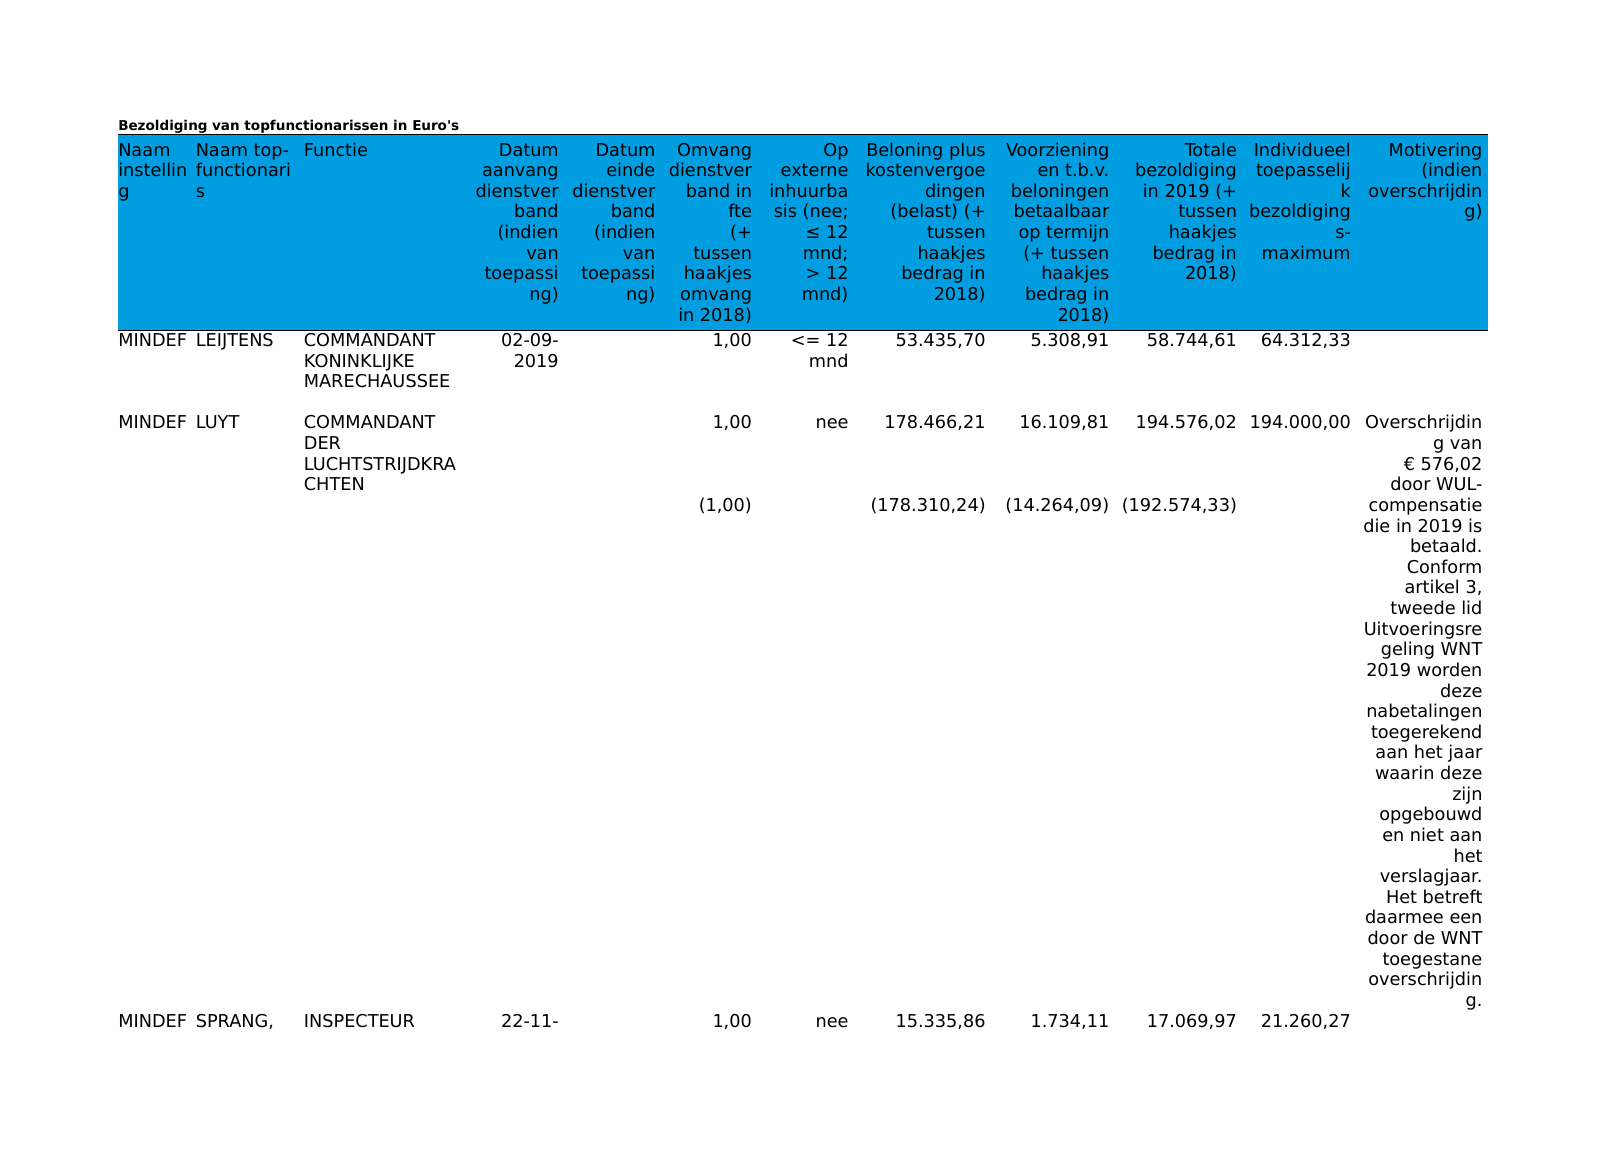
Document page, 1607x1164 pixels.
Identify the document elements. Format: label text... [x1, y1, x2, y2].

table_cell MINDEF [118, 413, 189, 495]
table_header Bezoldiging van topfunctionarissen in Euro's [118, 118, 1488, 134]
table_cell [1357, 1011, 1488, 1031]
table_cell Individueel toepasselijk bezoldigings-maximum [1243, 135, 1357, 330]
table_cell Motivering (indien overschrijding) [1357, 135, 1488, 330]
table_cell Datum aanvang dienstverband (indien van toepassing) [468, 135, 564, 330]
table_cell [991, 392, 1115, 412]
table_cell [118, 495, 189, 1011]
table_cell [1115, 392, 1243, 412]
table_cell [564, 392, 661, 412]
table_cell [1243, 495, 1357, 1011]
table_cell Functie [298, 135, 468, 330]
table_cell [854, 392, 991, 412]
table_cell Totale bezoldiging in 2019 (+ tussen haakjes bedrag in 2018) [1115, 135, 1243, 330]
table_cell (1,00) [661, 495, 758, 1011]
table_cell [118, 392, 189, 412]
table_cell Naam top-functionaris [190, 135, 298, 330]
table_cell [1357, 331, 1488, 412]
table_cell SPRANG, [190, 1011, 298, 1031]
table_cell [468, 413, 564, 495]
table_cell 15.335,86 [854, 1011, 991, 1031]
table_cell [564, 331, 661, 392]
table_cell [298, 495, 468, 1011]
table_cell MINDEF [118, 1011, 189, 1031]
table_cell 21.260,27 [1243, 1011, 1357, 1031]
table_cell 5.308,91 [991, 331, 1115, 392]
table_cell LUYT [190, 413, 298, 495]
table_cell (192.574,33) [1115, 495, 1243, 1011]
table_cell 1,00 [661, 1011, 758, 1031]
table_cell 1,00 [661, 413, 758, 495]
table_cell [468, 495, 564, 1011]
table_cell [661, 392, 758, 412]
table_cell [468, 392, 564, 412]
table_cell [564, 413, 661, 495]
table_cell Beloning plus kostenvergoedingen (belast) (+ tussen haakjes bedrag in 2018) [854, 135, 991, 330]
table_cell Datum einde dienstverband (indien van toepassing) [564, 135, 661, 330]
table_cell INSPECTEUR [298, 1011, 468, 1031]
table_cell Overschrijding van € 576,02 door WUL-compensatie die in 2019 is betaald. Conform artikel 3, tweede lid Uitvoeringsregeling WNT 2019 worden deze nabetalingen toegerekend aan het jaar waarin deze zijn opgebouwd en niet aan het verslagjaar. Het betreft daarmee een door de WNT toegestane overschrijding. [1357, 413, 1488, 1011]
table_cell 53.435,70 [854, 331, 991, 392]
table_cell 1,00 [661, 331, 758, 392]
table_cell nee [758, 413, 854, 495]
table_cell LEIJTENS [190, 331, 298, 392]
table_cell MINDEF [118, 331, 189, 392]
table_cell [190, 392, 298, 412]
table_cell Omvang dienstverband in fte (+ tussen haakjes omvang in 2018) [661, 135, 758, 330]
table_cell COMMANDANT KONINKLIJKE MARECHAUSSEE [298, 331, 468, 392]
table_cell 1.734,11 [991, 1011, 1115, 1031]
table_cell 194.000,00 [1243, 413, 1357, 495]
table_cell [564, 1011, 661, 1031]
table_cell 64.312,33 [1243, 331, 1357, 392]
table_cell [758, 495, 854, 1011]
table_cell (178.310,24) [854, 495, 991, 1011]
table_cell 02-09-2019 [468, 331, 564, 392]
table_cell Voorzieningen t.b.v. beloningen betaalbaar op termijn (+ tussen haakjes bedrag in 2018) [991, 135, 1115, 330]
table_cell [1243, 392, 1357, 412]
table_cell <= 12 mnd [758, 331, 854, 392]
table_cell Op externe inhuurbasis (nee; ≤ 12 mnd; > 12 mnd) [758, 135, 854, 330]
table_cell 194.576,02 [1115, 413, 1243, 495]
table_cell 17.069,97 [1115, 1011, 1243, 1031]
table_cell Naam instelling [118, 135, 189, 330]
table_cell 16.109,81 [991, 413, 1115, 495]
table_cell COMMANDANT DER LUCHTSTRIJDKRACHTEN [298, 413, 468, 495]
table_cell [564, 495, 661, 1011]
table_cell [758, 392, 854, 412]
table_cell 178.466,21 [854, 413, 991, 495]
table_cell [190, 495, 298, 1011]
table_cell (14.264,09) [991, 495, 1115, 1011]
table_cell [298, 392, 468, 412]
table_cell nee [758, 1011, 854, 1031]
table_cell 58.744,61 [1115, 331, 1243, 392]
table_cell 22-11- [468, 1011, 564, 1031]
